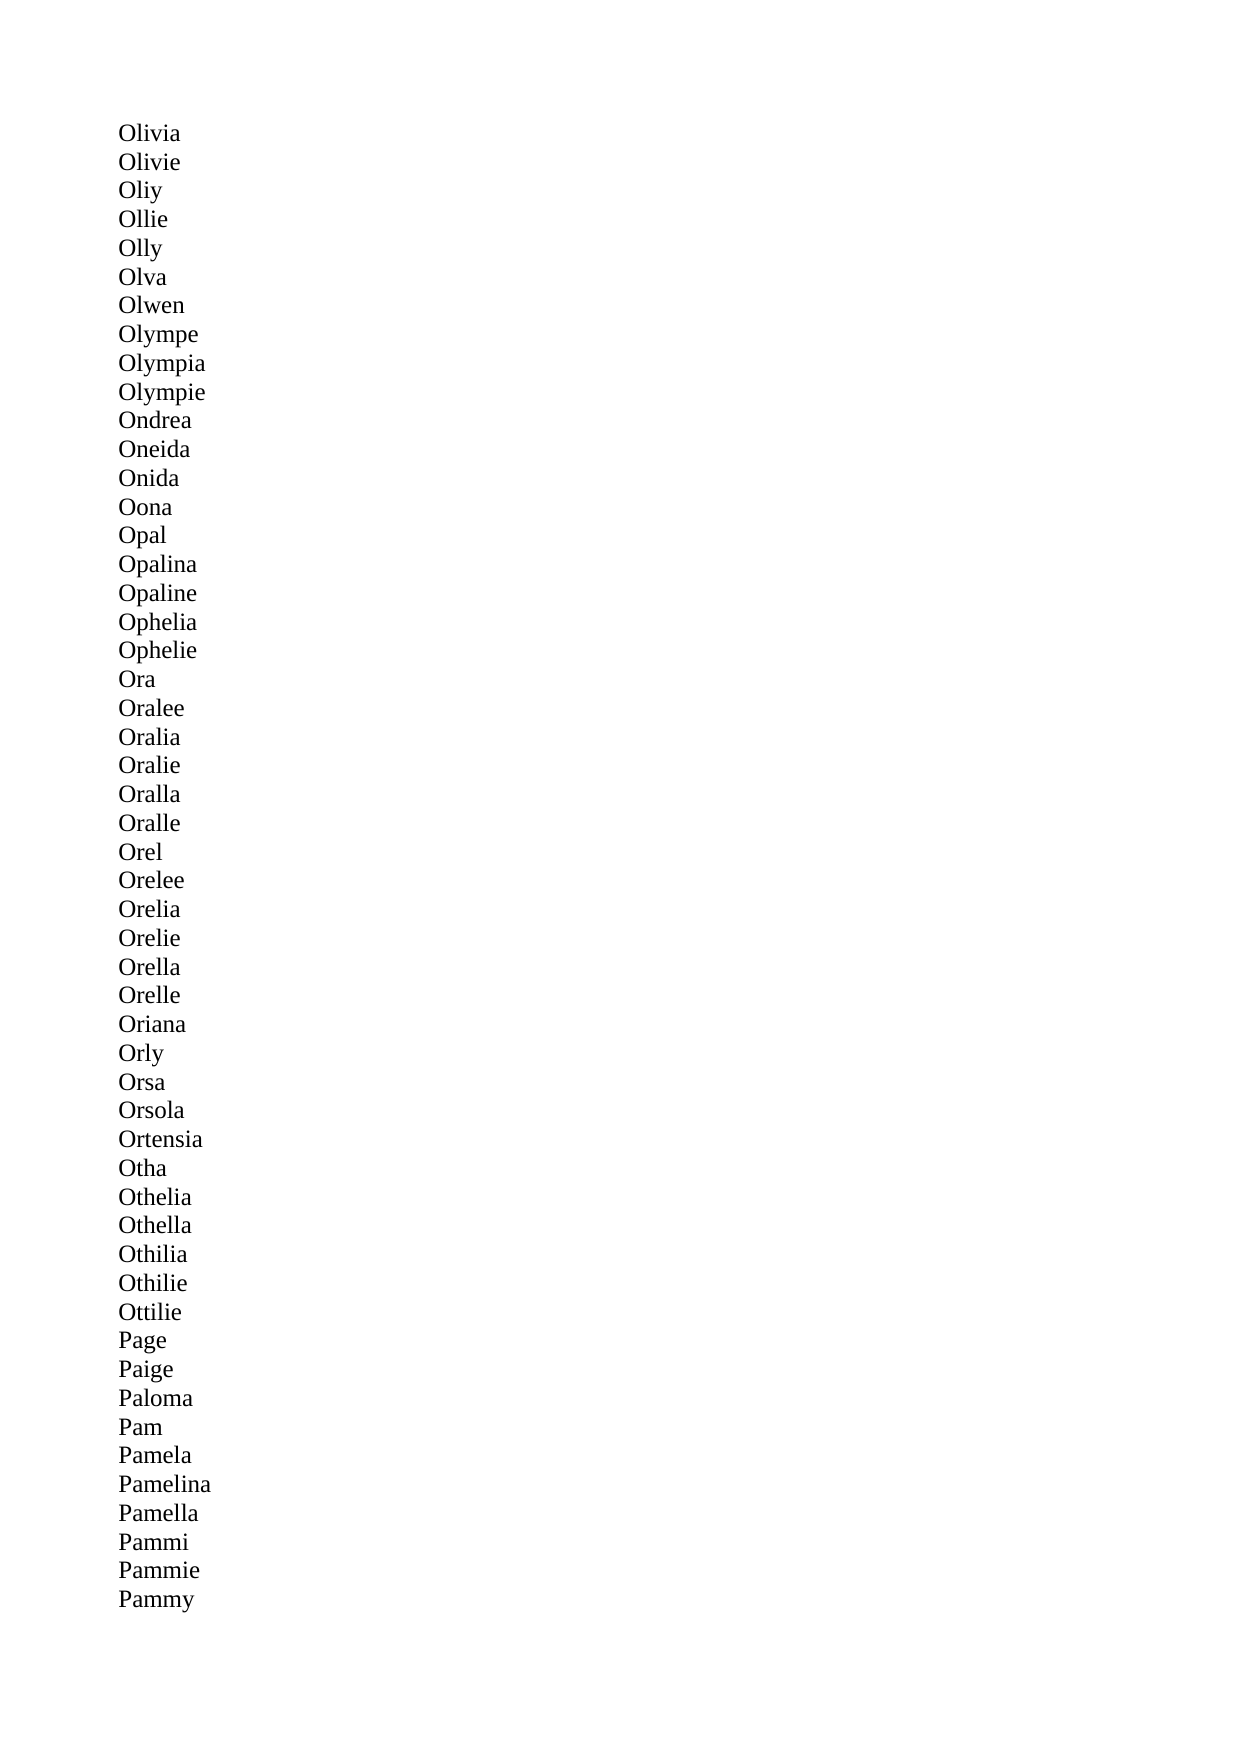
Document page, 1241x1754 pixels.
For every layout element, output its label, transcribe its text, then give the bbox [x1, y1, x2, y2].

text Otha [118, 1153, 1122, 1182]
text Oralla [118, 779, 1122, 808]
text Page [118, 1326, 1122, 1354]
text Orella [118, 952, 1122, 981]
text Pammie [118, 1556, 1122, 1584]
text Olly [118, 233, 1122, 262]
text Ondrea [118, 406, 1122, 434]
text Oneida [118, 434, 1122, 463]
text Pam [118, 1412, 1122, 1441]
text Ophelia [118, 607, 1122, 636]
text Othelia [118, 1182, 1122, 1211]
text Opaline [118, 578, 1122, 607]
text Ora [118, 664, 1122, 693]
text Orel [118, 837, 1122, 866]
text Paige [118, 1354, 1122, 1383]
text Othella [118, 1211, 1122, 1239]
text Oliy [118, 176, 1122, 204]
text Ottilie [118, 1297, 1122, 1326]
text Opal [118, 521, 1122, 549]
text Othilia [118, 1239, 1122, 1268]
text Ollie [118, 204, 1122, 233]
text Pamelina [118, 1469, 1122, 1498]
text Olympe [118, 319, 1122, 348]
text Pamela [118, 1441, 1122, 1469]
text Pamella [118, 1498, 1122, 1527]
text Oralle [118, 808, 1122, 837]
text Ophelie [118, 636, 1122, 664]
text Olivie [118, 147, 1122, 176]
text Olva [118, 262, 1122, 291]
text Orelia [118, 894, 1122, 923]
text Olympie [118, 377, 1122, 406]
text Oralia [118, 722, 1122, 751]
text Olwen [118, 291, 1122, 319]
text Orsa [118, 1067, 1122, 1096]
text Pammy [118, 1584, 1122, 1613]
text Orly [118, 1038, 1122, 1067]
text Ortensia [118, 1124, 1122, 1153]
text Orelee [118, 866, 1122, 894]
text Pammi [118, 1527, 1122, 1556]
text Oralee [118, 693, 1122, 722]
text Opalina [118, 549, 1122, 578]
text Olympia [118, 348, 1122, 377]
text Onida [118, 463, 1122, 492]
text Orsola [118, 1096, 1122, 1124]
text Paloma [118, 1383, 1122, 1412]
text Orelie [118, 923, 1122, 952]
text Oona [118, 492, 1122, 521]
text Oralie [118, 751, 1122, 779]
text Orelle [118, 981, 1122, 1009]
text Oriana [118, 1009, 1122, 1038]
text Othilie [118, 1268, 1122, 1297]
text Olivia [118, 118, 1122, 147]
